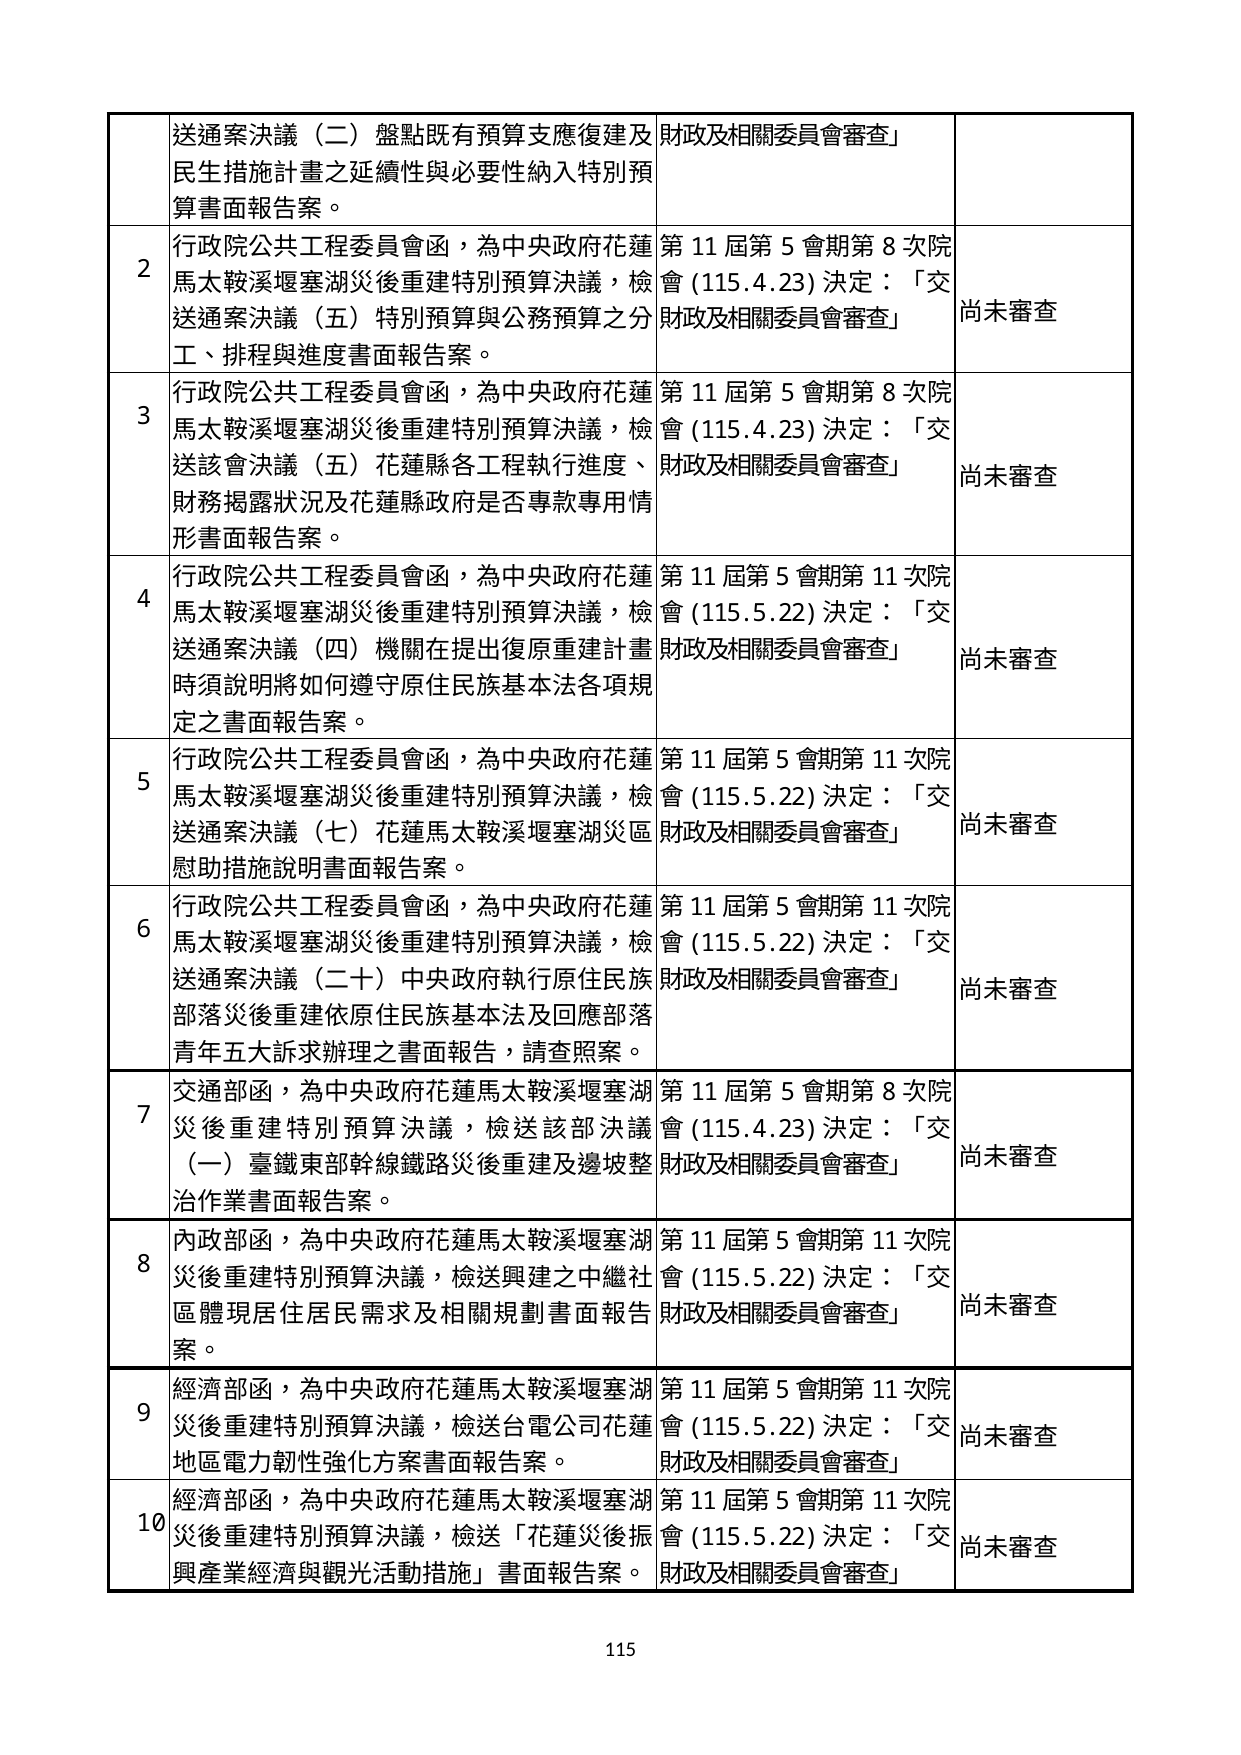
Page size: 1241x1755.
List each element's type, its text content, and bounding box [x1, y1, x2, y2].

table_cell [110, 1480, 169, 1589]
table_cell 尚未審查 [956, 373, 1131, 555]
table_cell 尚未審查 [956, 556, 1131, 738]
table_cell 行政院公共工程委員會函，為中央政府花蓮馬太鞍溪堰塞湖災後重建特別預算決議，檢送通案決議（五）特別預算與公務預算之分工、排程與進度書面報告案。 [170, 226, 656, 372]
table_cell [110, 1221, 169, 1366]
table_cell 尚未審查 [956, 1370, 1131, 1479]
table_cell 第11屆第5會期第11次院會(115.5.22)決定：「交財政及相關委員會審查」 [657, 1480, 954, 1589]
table_cell 經濟部函，為中央政府花蓮馬太鞍溪堰塞湖災後重建特別預算決議，檢送「花蓮災後振興產業經濟與觀光活動措施」書面報告案。 [170, 1480, 656, 1589]
table_cell [110, 115, 169, 225]
table_cell 交通部函，為中央政府花蓮馬太鞍溪堰塞湖災後重建特別預算決議，檢送該部決議（一）臺鐵東部幹線鐵路災後重建及邊坡整治作業書面報告案。 [170, 1072, 656, 1217]
table_cell [110, 886, 169, 1068]
table_cell 尚未審查 [956, 226, 1131, 372]
table_cell 尚未審查 [956, 1480, 1131, 1589]
table_cell 送通案決議（二）盤點既有預算支應復建及民生措施計畫之延續性與必要性納入特別預算書面報告案。 [170, 115, 656, 225]
table_cell [110, 739, 169, 885]
table_cell 行政院公共工程委員會函，為中央政府花蓮馬太鞍溪堰塞湖災後重建特別預算決議，檢送通案決議（四）機關在提出復原重建計畫時須說明將如何遵守原住民族基本法各項規定之書面報告案。 [170, 556, 656, 738]
table_cell 第11屆第5會期第8次院會(115.4.23)決定：「交財政及相關委員會審查」 [657, 1072, 954, 1217]
table_cell 財政及相關委員會審查」 [657, 115, 954, 225]
table_cell 第11屆第5會期第11次院會(115.5.22)決定：「交財政及相關委員會審查」 [657, 1370, 954, 1479]
table_cell [110, 226, 169, 372]
table_cell [110, 556, 169, 738]
table_cell 尚未審查 [956, 886, 1131, 1068]
table_cell [956, 115, 1131, 225]
table_cell [110, 373, 169, 555]
table_cell 內政部函，為中央政府花蓮馬太鞍溪堰塞湖災後重建特別預算決議，檢送興建之中繼社區體現居住居民需求及相關規劃書面報告案。 [170, 1221, 656, 1366]
table_cell 尚未審查 [956, 1221, 1131, 1366]
table_cell 尚未審查 [956, 1072, 1131, 1217]
table_cell 第11屆第5會期第8次院會(115.4.23)決定：「交財政及相關委員會審查」 [657, 226, 954, 372]
table_cell 尚未審查 [956, 739, 1131, 885]
table_cell 經濟部函，為中央政府花蓮馬太鞍溪堰塞湖災後重建特別預算決議，檢送台電公司花蓮地區電力韌性強化方案書面報告案。 [170, 1370, 656, 1479]
table_cell 行政院公共工程委員會函，為中央政府花蓮馬太鞍溪堰塞湖災後重建特別預算決議，檢送通案決議（七）花蓮馬太鞍溪堰塞湖災區慰助措施說明書面報告案。 [170, 739, 656, 885]
table_cell 第11屆第5會期第8次院會(115.4.23)決定：「交財政及相關委員會審查」 [657, 373, 954, 555]
table_cell 第11屆第5會期第11次院會(115.5.22)決定：「交財政及相關委員會審查」 [657, 1221, 954, 1366]
table_cell [110, 1072, 169, 1217]
table_cell 第11屆第5會期第11次院會(115.5.22)決定：「交財政及相關委員會審查」 [657, 886, 954, 1068]
table_cell [110, 1370, 169, 1479]
table_cell 行政院公共工程委員會函，為中央政府花蓮馬太鞍溪堰塞湖災後重建特別預算決議，檢送通案決議（二十）中央政府執行原住民族部落災後重建依原住民族基本法及回應部落青年五大訴求辦理之書面報告，請查照案。 [170, 886, 656, 1068]
table_cell 行政院公共工程委員會函，為中央政府花蓮馬太鞍溪堰塞湖災後重建特別預算決議，檢送該會決議（五）花蓮縣各工程執行進度、財務揭露狀況及花蓮縣政府是否專款專用情形書面報告案。 [170, 373, 656, 555]
table_cell 第11屆第5會期第11次院會(115.5.22)決定：「交財政及相關委員會審查」 [657, 556, 954, 738]
table_cell 第11屆第5會期第11次院會(115.5.22)決定：「交財政及相關委員會審查」 [657, 739, 954, 885]
